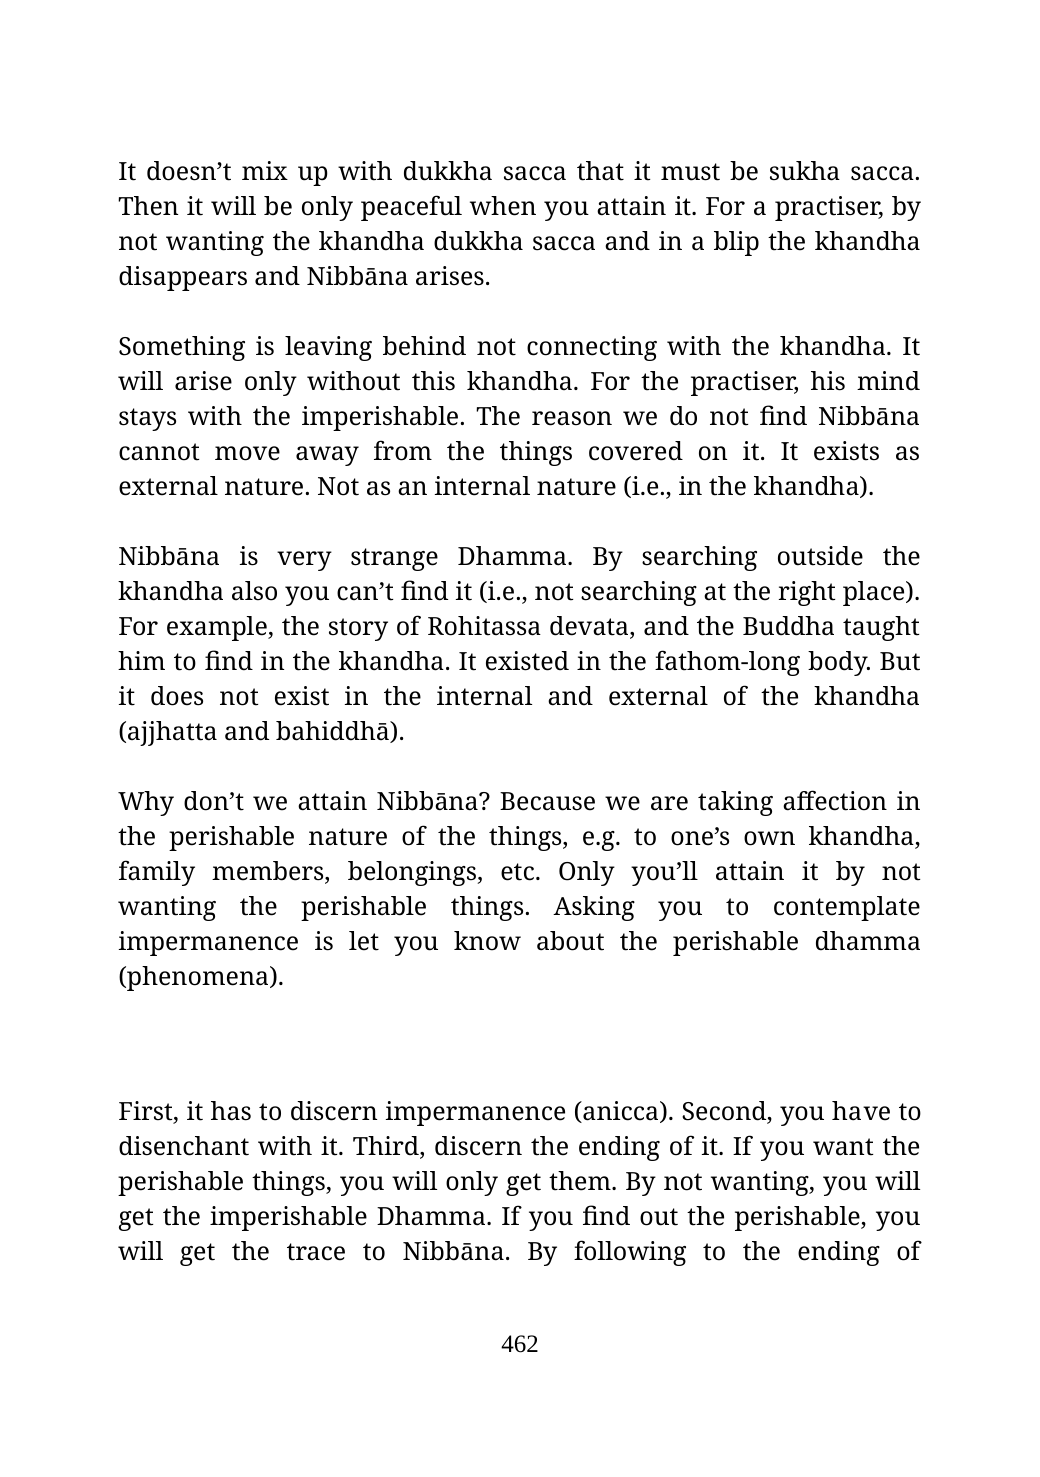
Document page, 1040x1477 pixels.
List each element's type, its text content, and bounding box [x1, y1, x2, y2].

text It doesn’t mix up with dukkha sacca that it must be sukha sacca. Then it will be only peaceful when you attain it. For a practiser, by not wanting the khandha dukkha sacca and in a blip the khandha disappears and Nibbāna arises. Something is leaving behind not connecting with the khandha. It will arise only without this khandha. For the practiser, his mind stays with the imperishable. The reason we do not find Nibbāna cannot move away from the things covered on it. It exists as external nature. Not as an internal nature (i.e., in the khandha). Nibbāna is very strange Dhamma. By searching outside the khandha also you can’t find it (i.e., not searching at the right place). For example, the story of Rohitassa devata, and the Buddha taught him to find in the khandha. It existed in the fathom-long body. But it does not exist in the internal and external of the khandha (ajjhatta and bahiddhā). Why don’t we attain Nibbāna? Because we are taking affection in the perishable nature of the things, e.g. to one’s own khandha, family members, belongings, etc. Only you’ll attain it by not wanting the perishable things. Asking you to contemplate impermanence is let you know about the perishable dhamma (phenomena). [118, 118, 922, 993]
text First, it has to discern impermanence (anicca). Second, you have to disenchant with it. Third, discern the ending of it. If you want the perishable things, you will only get them. By not wanting, you will get the imperishable Dhamma. If you find out the perishable, you will get the trace to Nibbāna. By following to the ending of [118, 1093, 922, 1268]
